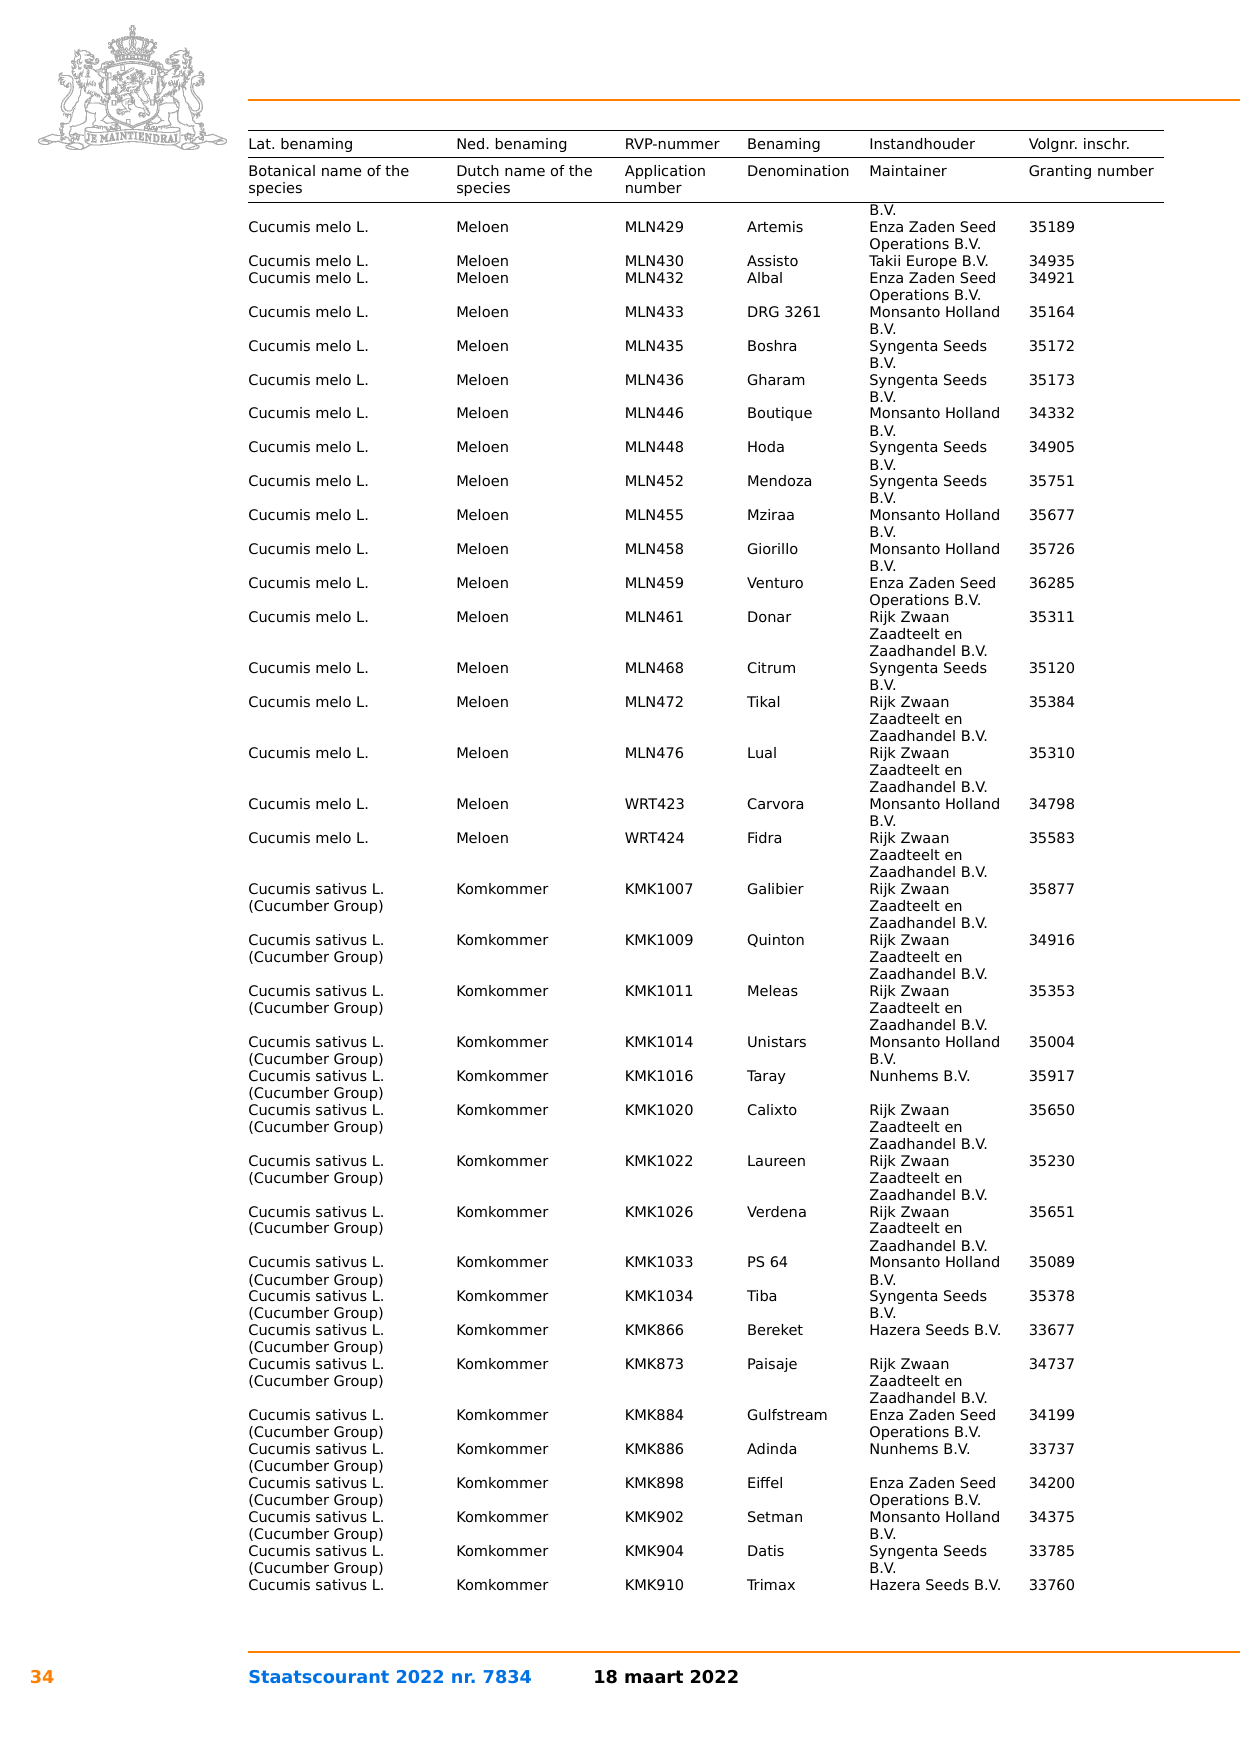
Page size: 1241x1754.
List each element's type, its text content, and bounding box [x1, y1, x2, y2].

table_cell Komkommer [450, 1322, 618, 1356]
table_cell Komkommer [450, 1356, 618, 1407]
table_cell KMK902 [619, 1509, 741, 1543]
table_cell Komkommer [450, 983, 618, 1034]
table_cell 34375 [1023, 1509, 1163, 1543]
table_cell KMK1033 [619, 1254, 741, 1288]
table_cell [619, 203, 741, 219]
table_cell Syngenta Seeds B.V. [863, 473, 1022, 507]
table_cell Cucumis melo L. [248, 745, 450, 796]
table_cell Meloen [450, 371, 618, 405]
table_header Benaming [741, 131, 863, 157]
table_cell Meloen [450, 507, 618, 541]
table_cell Syngenta Seeds B.V. [863, 1543, 1022, 1577]
table_cell Albal [741, 270, 863, 303]
table_cell Cucumis sativus L. (Cucumber Group) [248, 1034, 450, 1068]
table_header Volgnr. inschr. [1023, 131, 1163, 157]
table_cell 35172 [1023, 338, 1163, 371]
table_cell Rijk Zwaan Zaadteelt en Zaadhandel B.V. [863, 932, 1022, 983]
table_cell MLN430 [619, 253, 741, 269]
table_cell Cucumis melo L. [248, 694, 450, 745]
table_cell Boutique [741, 405, 863, 439]
table_cell Nunhems B.V. [863, 1441, 1022, 1475]
table_cell Enza Zaden Seed Operations B.V. [863, 575, 1022, 609]
table_cell Cucumis sativus L. (Cucumber Group) [248, 932, 450, 983]
table_cell 35877 [1023, 881, 1163, 932]
table_cell [1023, 203, 1163, 219]
table_cell MLN448 [619, 439, 741, 473]
table_cell Cucumis sativus L. [248, 1577, 450, 1594]
table_cell Quinton [741, 932, 863, 983]
table_cell Komkommer [450, 932, 618, 983]
table_cell 35650 [1023, 1102, 1163, 1152]
table_cell Citrum [741, 660, 863, 694]
table_cell Syngenta Seeds B.V. [863, 1288, 1022, 1322]
table_cell [450, 203, 618, 219]
table_cell MLN455 [619, 507, 741, 541]
table_header Lat. benaming [248, 131, 450, 157]
table_cell Komkommer [450, 1102, 618, 1152]
table_cell MLN435 [619, 338, 741, 371]
table_cell 33677 [1023, 1322, 1163, 1356]
table_cell MLN436 [619, 371, 741, 405]
table_cell KMK1009 [619, 932, 741, 983]
table_cell Cucumis melo L. [248, 507, 450, 541]
table_cell Lual [741, 745, 863, 796]
table_cell Syngenta Seeds B.V. [863, 338, 1022, 371]
table_cell Cucumis sativus L. (Cucumber Group) [248, 1102, 450, 1152]
table_cell Meloen [450, 830, 618, 881]
table_cell 34798 [1023, 796, 1163, 830]
table_cell 35089 [1023, 1254, 1163, 1288]
table_cell KMK1034 [619, 1288, 741, 1322]
table_cell Calixto [741, 1102, 863, 1152]
table_cell Carvora [741, 796, 863, 830]
table_cell 35917 [1023, 1068, 1163, 1102]
table_cell Cucumis melo L. [248, 660, 450, 694]
table_cell Enza Zaden Seed Operations B.V. [863, 1475, 1022, 1509]
table_cell Denomination [741, 158, 863, 202]
table_cell 34199 [1023, 1407, 1163, 1441]
table_cell KMK884 [619, 1407, 741, 1441]
table_cell 35311 [1023, 609, 1163, 660]
table_cell Monsanto Holland B.V. [863, 541, 1022, 575]
table_cell KMK1011 [619, 983, 741, 1034]
table_cell Cucumis sativus L. (Cucumber Group) [248, 1543, 450, 1577]
table_cell MLN452 [619, 473, 741, 507]
table_cell Bereket [741, 1322, 863, 1356]
table_cell Takii Europe B.V. [863, 253, 1022, 269]
table_cell 35164 [1023, 304, 1163, 337]
table_cell KMK910 [619, 1577, 741, 1594]
table_cell Cucumis melo L. [248, 575, 450, 609]
table_cell Cucumis melo L. [248, 796, 450, 830]
table_cell MLN429 [619, 219, 741, 253]
table_cell 35004 [1023, 1034, 1163, 1068]
table_cell Komkommer [450, 1254, 618, 1288]
table_cell 35726 [1023, 541, 1163, 575]
table_cell Galibier [741, 881, 863, 932]
table_cell Eiffel [741, 1475, 863, 1509]
table_cell Setman [741, 1509, 863, 1543]
table_cell Komkommer [450, 1204, 618, 1254]
table_cell Rijk Zwaan Zaadteelt en Zaadhandel B.V. [863, 983, 1022, 1034]
table_cell Monsanto Holland B.V. [863, 1509, 1022, 1543]
table_cell Meloen [450, 253, 618, 269]
table_cell Hazera Seeds B.V. [863, 1577, 1022, 1594]
table_cell Cucumis sativus L. (Cucumber Group) [248, 1288, 450, 1322]
table_cell B.V. [863, 203, 1022, 219]
table_cell KMK1022 [619, 1153, 741, 1203]
table_header Ned. benaming [450, 131, 618, 157]
table_cell Cucumis melo L. [248, 253, 450, 269]
table_cell Syngenta Seeds B.V. [863, 371, 1022, 405]
table_cell Cucumis sativus L. (Cucumber Group) [248, 1475, 450, 1509]
table_cell WRT424 [619, 830, 741, 881]
table_cell DRG 3261 [741, 304, 863, 337]
table_cell Botanical name of the species [248, 158, 450, 202]
table_cell Taray [741, 1068, 863, 1102]
table_cell Granting number [1023, 158, 1163, 202]
table_cell Cucumis melo L. [248, 830, 450, 881]
table_cell 35677 [1023, 507, 1163, 541]
table_cell Cucumis sativus L. (Cucumber Group) [248, 881, 450, 932]
table_cell Cucumis sativus L. (Cucumber Group) [248, 983, 450, 1034]
table_cell KMK1016 [619, 1068, 741, 1102]
table_cell Rijk Zwaan Zaadteelt en Zaadhandel B.V. [863, 830, 1022, 881]
table_cell Rijk Zwaan Zaadteelt en Zaadhandel B.V. [863, 609, 1022, 660]
table_cell 34332 [1023, 405, 1163, 439]
table_cell Komkommer [450, 881, 618, 932]
table_cell [248, 203, 450, 219]
table_cell Cucumis melo L. [248, 304, 450, 337]
table_cell 35583 [1023, 830, 1163, 881]
table_cell Nunhems B.V. [863, 1068, 1022, 1102]
table_cell Komkommer [450, 1288, 618, 1322]
table_cell Artemis [741, 219, 863, 253]
table_cell Enza Zaden Seed Operations B.V. [863, 270, 1022, 303]
table_cell Cucumis melo L. [248, 371, 450, 405]
table_cell Maintainer [863, 158, 1022, 202]
table_cell Tikal [741, 694, 863, 745]
table_cell MLN432 [619, 270, 741, 303]
table_cell Monsanto Holland B.V. [863, 1034, 1022, 1068]
table_cell Komkommer [450, 1441, 618, 1475]
table_cell Cucumis melo L. [248, 338, 450, 371]
table_cell Cucumis sativus L. (Cucumber Group) [248, 1407, 450, 1441]
table_cell Datis [741, 1543, 863, 1577]
table_cell Meloen [450, 575, 618, 609]
table_cell Rijk Zwaan Zaadteelt en Zaadhandel B.V. [863, 881, 1022, 932]
table_cell Verdena [741, 1204, 863, 1254]
table_cell 35353 [1023, 983, 1163, 1034]
table_cell Venturo [741, 575, 863, 609]
table_cell Application number [619, 158, 741, 202]
table_cell Komkommer [450, 1577, 618, 1594]
table_cell KMK886 [619, 1441, 741, 1475]
table_header Instandhouder [863, 131, 1022, 157]
table_cell KMK904 [619, 1543, 741, 1577]
table_cell Meloen [450, 473, 618, 507]
table_cell 35230 [1023, 1153, 1163, 1203]
table_cell Meloen [450, 304, 618, 337]
table_cell Donar [741, 609, 863, 660]
table_cell Unistars [741, 1034, 863, 1068]
table_cell Komkommer [450, 1475, 618, 1509]
table_cell Cucumis melo L. [248, 439, 450, 473]
table_cell Komkommer [450, 1034, 618, 1068]
table_cell Meloen [450, 405, 618, 439]
table_cell Monsanto Holland B.V. [863, 405, 1022, 439]
table_cell Mziraa [741, 507, 863, 541]
table_cell Rijk Zwaan Zaadteelt en Zaadhandel B.V. [863, 1204, 1022, 1254]
table_cell 35310 [1023, 745, 1163, 796]
table_cell 34916 [1023, 932, 1163, 983]
table_cell Rijk Zwaan Zaadteelt en Zaadhandel B.V. [863, 694, 1022, 745]
table_cell Cucumis melo L. [248, 219, 450, 253]
table_cell Cucumis sativus L. (Cucumber Group) [248, 1204, 450, 1254]
table_cell KMK898 [619, 1475, 741, 1509]
table_cell KMK873 [619, 1356, 741, 1407]
table_cell Hoda [741, 439, 863, 473]
table_cell Boshra [741, 338, 863, 371]
table_cell KMK866 [619, 1322, 741, 1356]
table_cell 34905 [1023, 439, 1163, 473]
table_cell Komkommer [450, 1153, 618, 1203]
table_cell Assisto [741, 253, 863, 269]
table_cell Mendoza [741, 473, 863, 507]
table_cell Cucumis melo L. [248, 405, 450, 439]
table_cell Meloen [450, 694, 618, 745]
table_cell 35751 [1023, 473, 1163, 507]
table_cell Syngenta Seeds B.V. [863, 660, 1022, 694]
table_cell MLN459 [619, 575, 741, 609]
table_cell KMK1020 [619, 1102, 741, 1152]
table_cell Cucumis melo L. [248, 473, 450, 507]
table_cell 34200 [1023, 1475, 1163, 1509]
table_cell Cucumis sativus L. (Cucumber Group) [248, 1441, 450, 1475]
table_cell Meloen [450, 270, 618, 303]
table_cell MLN472 [619, 694, 741, 745]
table_cell KMK1026 [619, 1204, 741, 1254]
table_cell MLN461 [619, 609, 741, 660]
table_cell MLN433 [619, 304, 741, 337]
table_cell 35384 [1023, 694, 1163, 745]
table_cell MLN468 [619, 660, 741, 694]
table_cell WRT423 [619, 796, 741, 830]
table_cell [741, 203, 863, 219]
table_cell Meloen [450, 219, 618, 253]
table_cell Trimax [741, 1577, 863, 1594]
table_cell Meloen [450, 439, 618, 473]
table_cell 35378 [1023, 1288, 1163, 1322]
table_cell Cucumis sativus L. (Cucumber Group) [248, 1254, 450, 1288]
table_cell Gulfstream [741, 1407, 863, 1441]
table_cell 35651 [1023, 1204, 1163, 1254]
table_cell Rijk Zwaan Zaadteelt en Zaadhandel B.V. [863, 1153, 1022, 1203]
table_cell 35189 [1023, 219, 1163, 253]
table_cell 35173 [1023, 371, 1163, 405]
table_cell MLN476 [619, 745, 741, 796]
table_cell Adinda [741, 1441, 863, 1475]
table_cell Monsanto Holland B.V. [863, 1254, 1022, 1288]
table_cell 33760 [1023, 1577, 1163, 1594]
table_cell Komkommer [450, 1407, 618, 1441]
picture [38, 25, 227, 150]
table_cell Cucumis sativus L. (Cucumber Group) [248, 1509, 450, 1543]
table_cell Syngenta Seeds B.V. [863, 439, 1022, 473]
table_cell MLN446 [619, 405, 741, 439]
table_cell Monsanto Holland B.V. [863, 507, 1022, 541]
table_cell Cucumis melo L. [248, 270, 450, 303]
table_cell Meloen [450, 541, 618, 575]
table_cell Paisaje [741, 1356, 863, 1407]
table_cell 36285 [1023, 575, 1163, 609]
table_cell Laureen [741, 1153, 863, 1203]
table_cell Meloen [450, 745, 618, 796]
table_header RVP-nummer [619, 131, 741, 157]
table_cell Tiba [741, 1288, 863, 1322]
table_cell Dutch name of the species [450, 158, 618, 202]
table_cell Meloen [450, 609, 618, 660]
table_cell Cucumis sativus L. (Cucumber Group) [248, 1322, 450, 1356]
table_cell Enza Zaden Seed Operations B.V. [863, 219, 1022, 253]
table_cell Rijk Zwaan Zaadteelt en Zaadhandel B.V. [863, 745, 1022, 796]
table_cell 33785 [1023, 1543, 1163, 1577]
table_cell Giorillo [741, 541, 863, 575]
table_cell Rijk Zwaan Zaadteelt en Zaadhandel B.V. [863, 1356, 1022, 1407]
table_cell Meloen [450, 796, 618, 830]
table_cell 33737 [1023, 1441, 1163, 1475]
table_cell Rijk Zwaan Zaadteelt en Zaadhandel B.V. [863, 1102, 1022, 1152]
table_cell 34921 [1023, 270, 1163, 303]
table_cell Hazera Seeds B.V. [863, 1322, 1022, 1356]
table_cell 35120 [1023, 660, 1163, 694]
table_cell Komkommer [450, 1068, 618, 1102]
table_cell Monsanto Holland B.V. [863, 796, 1022, 830]
table_cell Komkommer [450, 1543, 618, 1577]
table_cell Cucumis melo L. [248, 541, 450, 575]
table_cell MLN458 [619, 541, 741, 575]
table_cell KMK1007 [619, 881, 741, 932]
table_cell Enza Zaden Seed Operations B.V. [863, 1407, 1022, 1441]
table_cell Meloen [450, 338, 618, 371]
table_cell Meleas [741, 983, 863, 1034]
table_cell PS 64 [741, 1254, 863, 1288]
table_cell Komkommer [450, 1509, 618, 1543]
table_cell Cucumis sativus L. (Cucumber Group) [248, 1068, 450, 1102]
table_cell Monsanto Holland B.V. [863, 304, 1022, 337]
table_cell Gharam [741, 371, 863, 405]
table_cell Fidra [741, 830, 863, 881]
table_cell 34935 [1023, 253, 1163, 269]
table_cell KMK1014 [619, 1034, 741, 1068]
table_cell Cucumis sativus L. (Cucumber Group) [248, 1153, 450, 1203]
table_cell Cucumis sativus L. (Cucumber Group) [248, 1356, 450, 1407]
table_cell Cucumis melo L. [248, 609, 450, 660]
table_cell 34737 [1023, 1356, 1163, 1407]
table_cell Meloen [450, 660, 618, 694]
